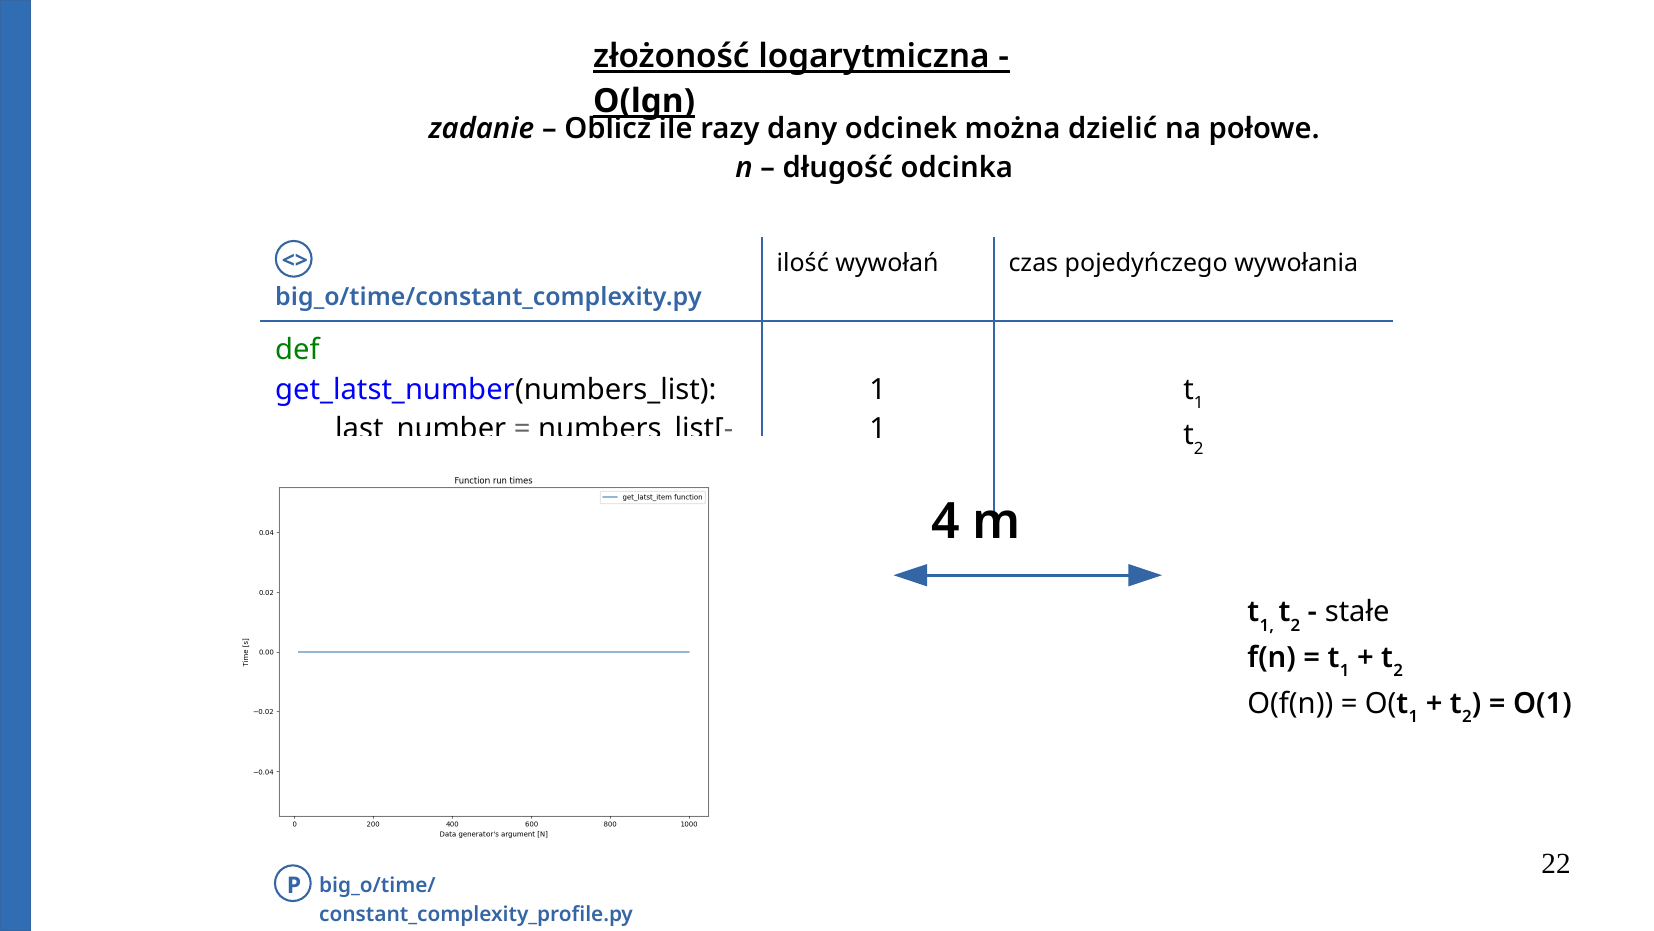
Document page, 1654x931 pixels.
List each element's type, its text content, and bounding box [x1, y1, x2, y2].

picture [209, 436, 764, 863]
text_box <> [267, 236, 324, 282]
text_box 4 m [916, 477, 1063, 556]
text_box P [273, 863, 302, 908]
text_box zadanie – Oblicz ile razy dany odcinek można dzielić na połowe. n – długość odcinka [413, 99, 1240, 188]
text_box big_o/time/constant_complexity_profile.py [304, 863, 727, 907]
table_cell 1 1 [763, 322, 993, 535]
table_header ilość wywołań [763, 237, 993, 320]
table_cell def get_latst_number(numbers_list): last_number = numbers_list[-1] return last_number [260, 322, 761, 436]
text_box [0, 0, 31, 931]
text_box złożoność logarytmiczna - O(lgn) [578, 24, 1076, 91]
table_header czas pojedyńczego wywołania [995, 237, 1393, 320]
table_cell t1 t2 [995, 322, 1393, 535]
text_box t1, t2 - stałe f(n) = t1 + t2 O(f(n)) = O(t1 + t2) = O(1) [1232, 582, 1591, 727]
table_header big_o/time/constant_complexity.py [260, 237, 761, 320]
